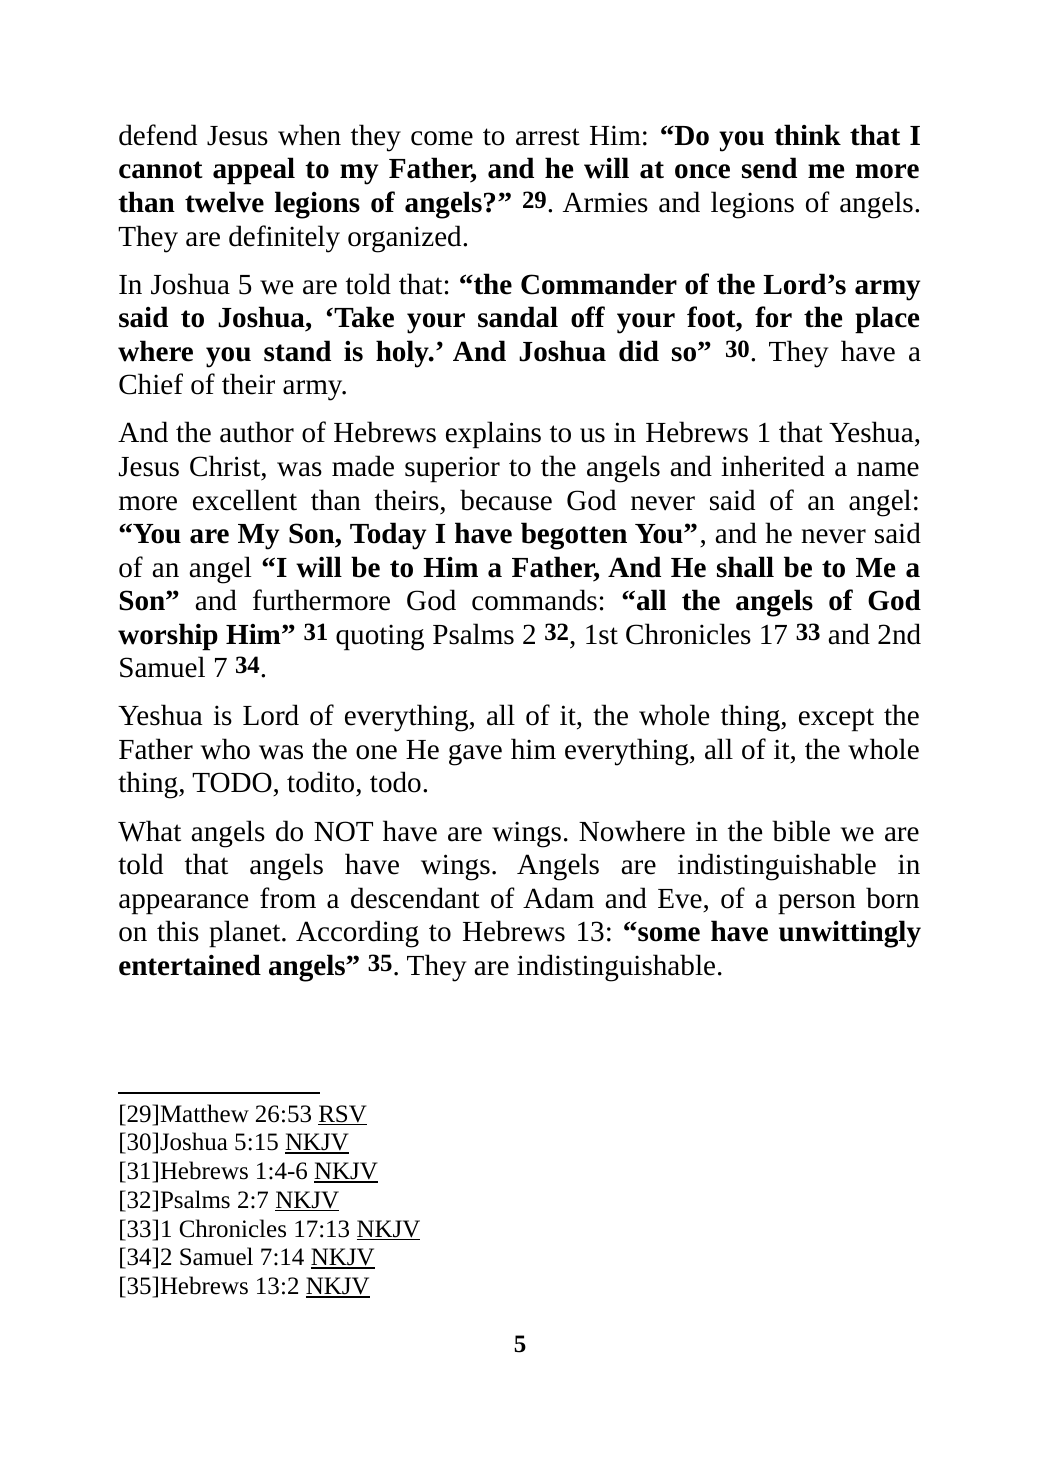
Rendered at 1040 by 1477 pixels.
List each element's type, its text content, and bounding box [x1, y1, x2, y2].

text Joshua 5:15 NKJV [118, 1127, 921, 1156]
text Yeshua is Lord of everything, all of it, the whole thing, except the Father who was the one He gave him everything, all of it, the whole thing, TODO, todito, todo. [118, 698, 921, 799]
text What angels do NOT have are wings. Nowhere in the bible we are told that angels have wings. Angels are indistinguishable in appearance from a descendant of Adam and Eve, of a person born on this planet. According to Hebrews 13: “some have unwittingly entertained angels” . They are indistinguishable. [118, 814, 921, 981]
text And the author of Hebrews explains to us in Hebrews 1 that Yeshua, Jesus Christ, was made superior to the angels and inherited a name more excellent than theirs, because God never said of an angel: “You are My Son, Today I have begotten You”, and he never said of an angel “I will be to Him a Father, And He shall be to Me a Son” and furthermore God commands: “all the angels of God worship Him” quoting Psalms 2 , 1st Chronicles 17 and 2nd Samuel 7 . [118, 416, 921, 684]
text In Joshua 5 we are told that: “the Commander of the Lord’s army said to Joshua, ‘Take your sandal off your foot, for the place where you stand is holy.’ And Joshua did so” . They have a Chief of their army. [118, 267, 921, 401]
text 1 Chronicles 17:13 NKJV [118, 1214, 921, 1242]
text Matthew 26:53 RSV [118, 1099, 921, 1127]
text 2 Samuel 7:14 NKJV [118, 1242, 921, 1271]
text Psalms 2:7 NKJV [118, 1185, 921, 1214]
text Hebrews 1:4-6 NKJV [118, 1156, 921, 1185]
text Hebrews 13:2 NKJV [118, 1271, 921, 1300]
text defend Jesus when they come to arrest Him: “Do you think that I cannot appeal to my Father, and he will at once send me more than twelve legions of angels?” . Armies and legions of angels. They are definitely organized. [118, 118, 921, 252]
